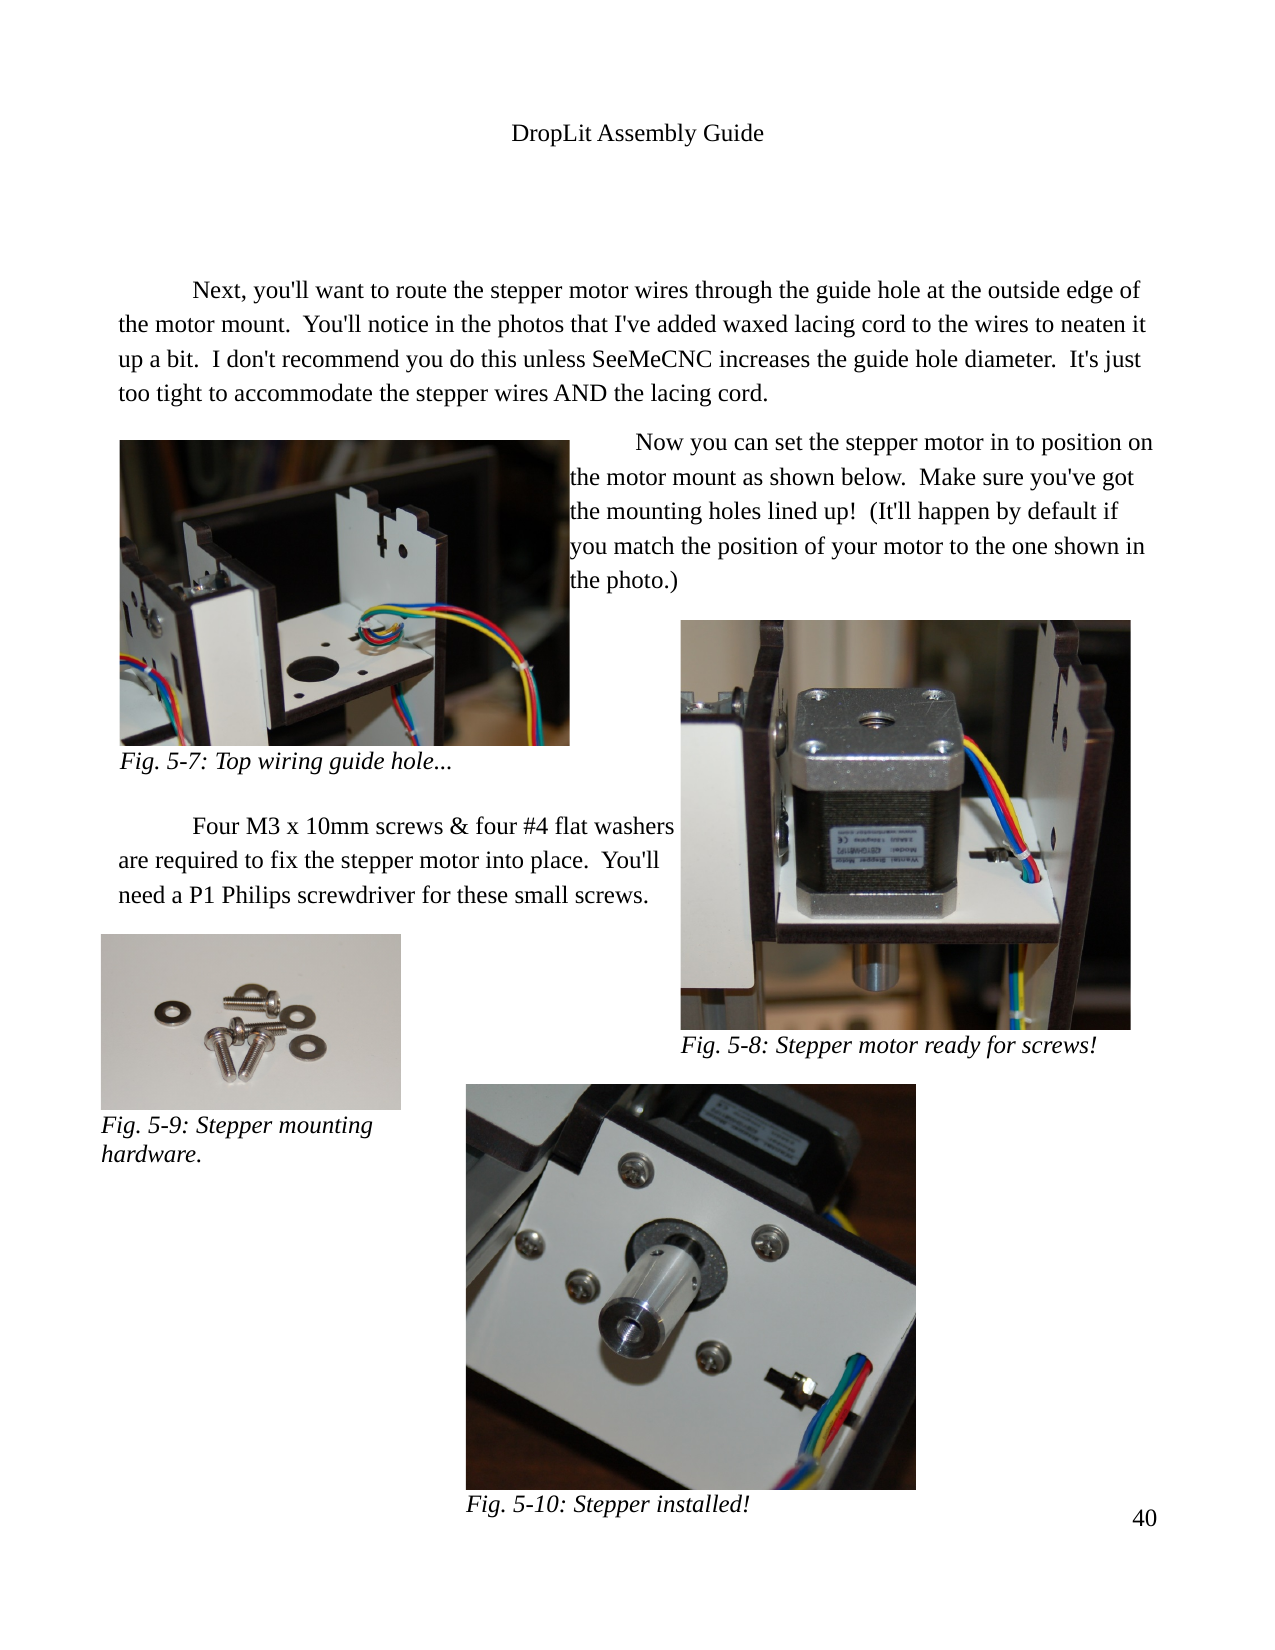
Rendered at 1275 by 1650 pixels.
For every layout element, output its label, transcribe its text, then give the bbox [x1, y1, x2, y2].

text Fig. 5-9: Stepper mounting hardware. [101, 1110, 401, 1167]
picture [119, 440, 570, 746]
text Four M3 x 10mm screws & four #4 flat washers are required to fix the stepper motor into place. You'll need a P1 Philips screwdriver for these small screws. [118, 811, 680, 908]
text Now you can set the stepper motor in to position on the motor mount as shown below. Make sure you've got the mounting holes lined up! (It'll happen by default if you match the position of your motor to the one shown in the photo.) [118, 427, 1157, 594]
text Fig. 5-7: Top wiring guide hole... [119, 746, 569, 775]
text Fig. 5-8: Stepper motor ready for screws! [681, 1030, 1131, 1059]
text Fig. 5-10: Stepper installed! [466, 1490, 916, 1518]
picture [465, 1084, 916, 1490]
text Next, you'll want to route the stepper motor wires through the guide hole at the outside edge of the motor mount. You'll notice in the photos that I've added waxed lacing cord to the wires to neaten it up a bit. I don't recommend you do this unless SeeMeCNC increases the guide hole diameter. It's just too tight to accommodate the stepper wires AND the lacing cord. [118, 275, 1157, 407]
picture [680, 620, 1131, 1030]
picture [100, 934, 401, 1110]
